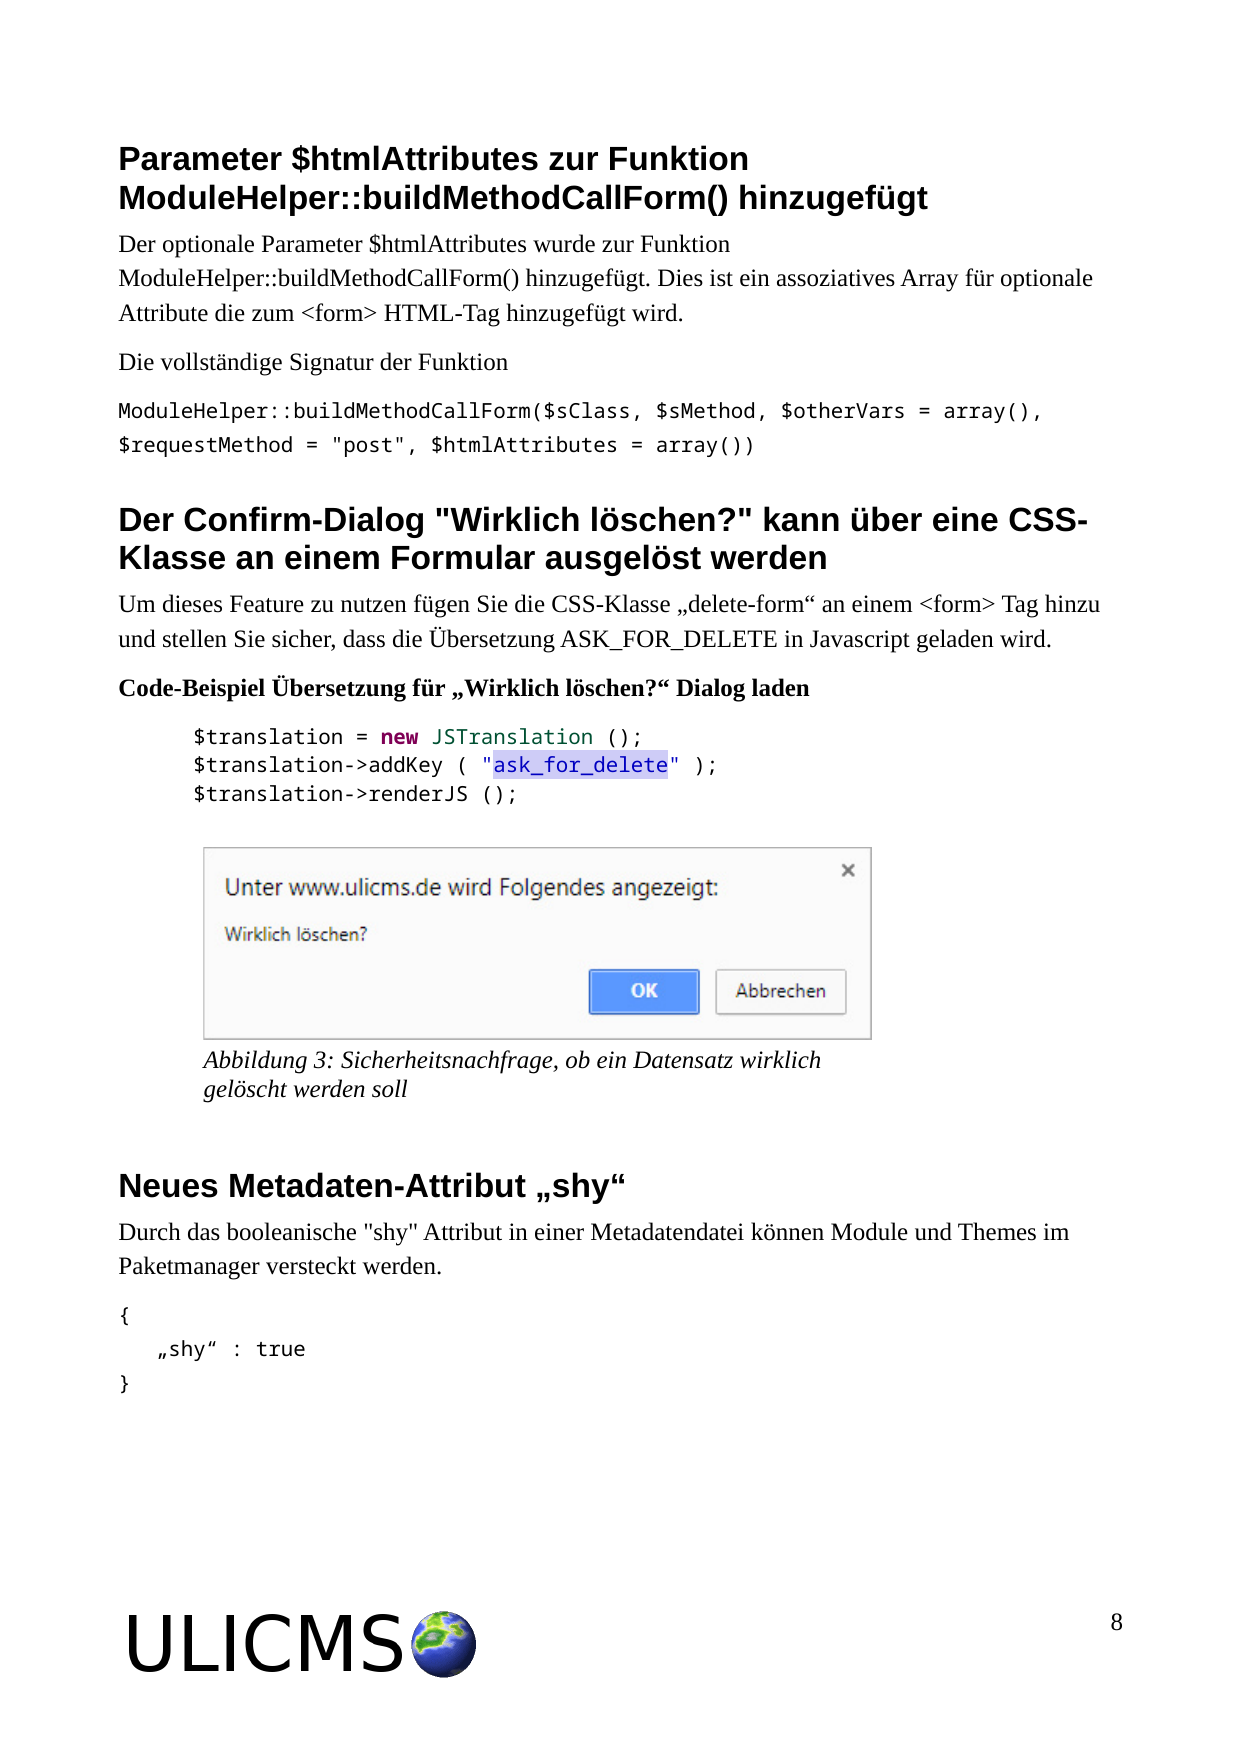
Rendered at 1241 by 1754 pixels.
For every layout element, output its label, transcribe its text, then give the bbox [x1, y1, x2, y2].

text Die vollständige Signatur der Funktion [118, 347, 1123, 376]
text Abbildung 3: Sicherheitsnachfrage, ob ein Datensatz wirklich gelöscht werden soll [203, 1040, 872, 1102]
text { „shy“ : true } [118, 1300, 1123, 1397]
text $translation->renderJS (); [118, 779, 1123, 807]
subtitle Parameter $htmlAttributes zur Funktion ModuleHelper::buildMethodCallForm() hinzugefügt [118, 139, 1123, 216]
text Durch das booleanische "shy" Attribut in einer Metadatendatei können Module und Themes im Paketmanager versteckt werden. [118, 1217, 1123, 1280]
picture [203, 847, 872, 1040]
text Um dieses Feature zu nutzen fügen Sie die CSS-Klasse „delete-form“ an einem <form> Tag hinzu und stellen Sie sicher, dass die Übersetzung ASK_FOR_DELETE in Javascript geladen wird. [118, 589, 1123, 652]
text Code-Beispiel Übersetzung für „Wirklich löschen?“ Dialog laden [118, 673, 1123, 701]
text $translation->addKey ( "ask_for_delete" ); [118, 750, 1123, 779]
text $translation = new JSTranslation (); [118, 722, 1123, 750]
subtitle Der Confirm-Dialog "Wirklich löschen?" kann über eine CSS-Klasse an einem Formular ausgelöst werden [118, 499, 1123, 577]
picture [118, 1607, 479, 1681]
text Der optionale Parameter $htmlAttributes wurde zur Funktion ModuleHelper::buildMethodCallForm() hinzugefügt. Dies ist ein assoziatives Array für optionale Attribute die zum <form> HTML-Tag hinzugefügt wird. [118, 229, 1123, 326]
subtitle Neues Metadaten-Attribut „shy“ [118, 1127, 1123, 1204]
text ModuleHelper::buildMethodCallForm($sClass, $sMethod, $otherVars = array(), $requestMethod = "post", $htmlAttributes = array()) [118, 396, 1123, 458]
